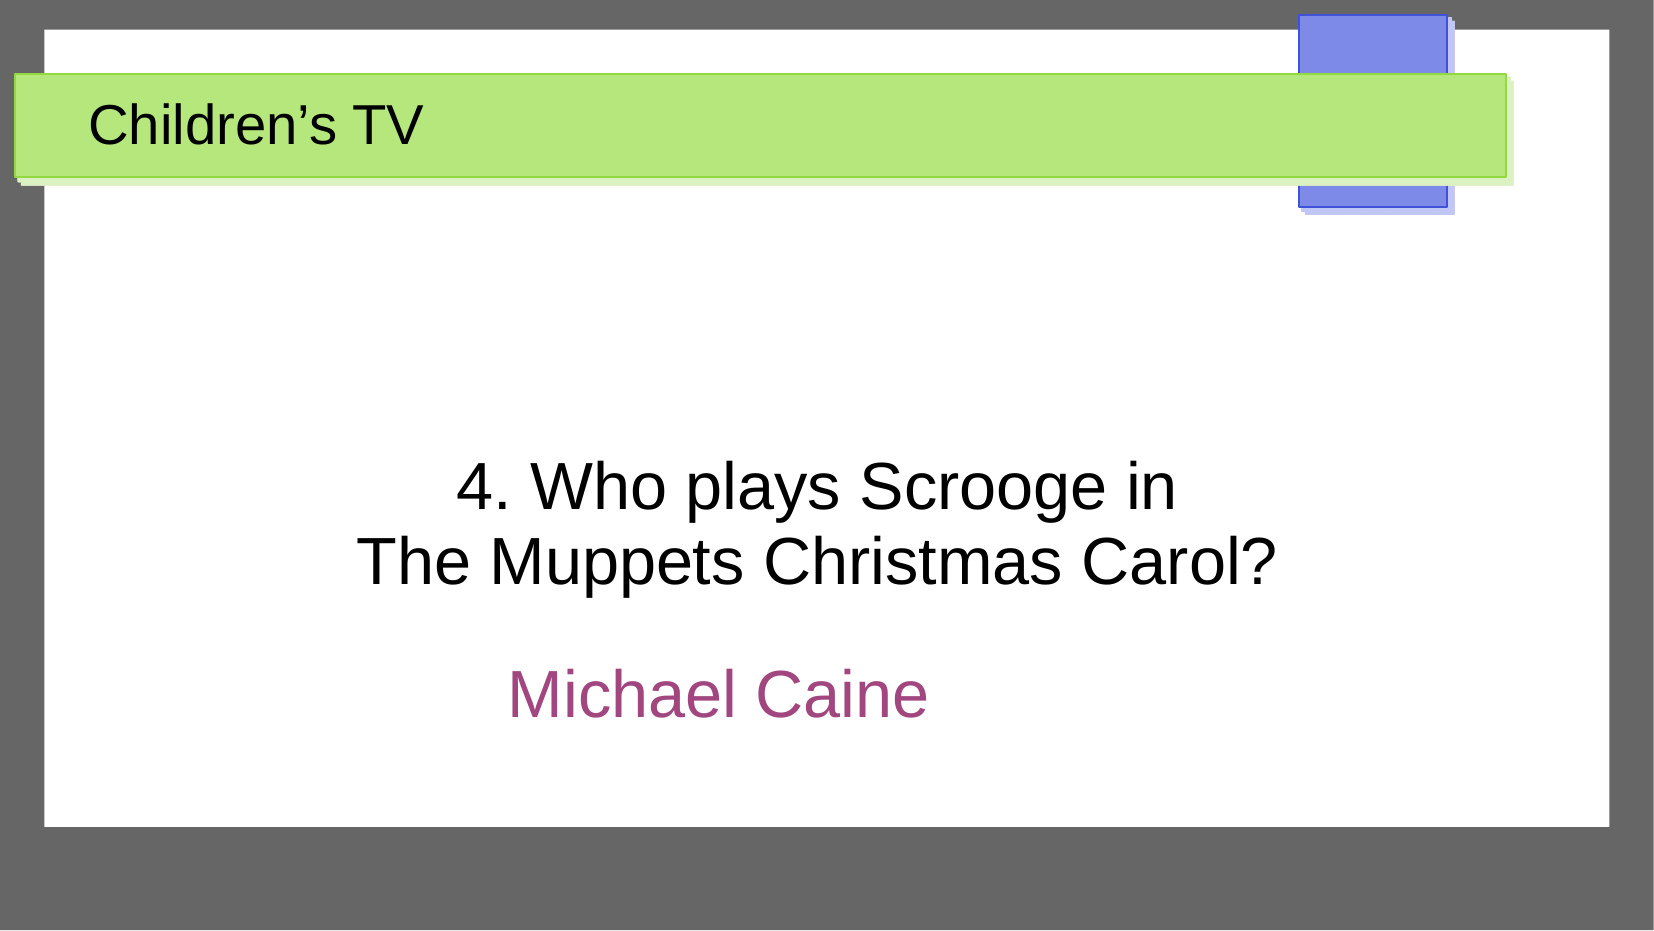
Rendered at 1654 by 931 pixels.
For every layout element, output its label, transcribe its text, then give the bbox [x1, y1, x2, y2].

text_box Michael Caine [493, 649, 945, 740]
text_box 4. Who plays Scrooge in The Muppets Christmas Carol? [88, 236, 1565, 813]
title Children’s TV [88, 73, 1506, 178]
